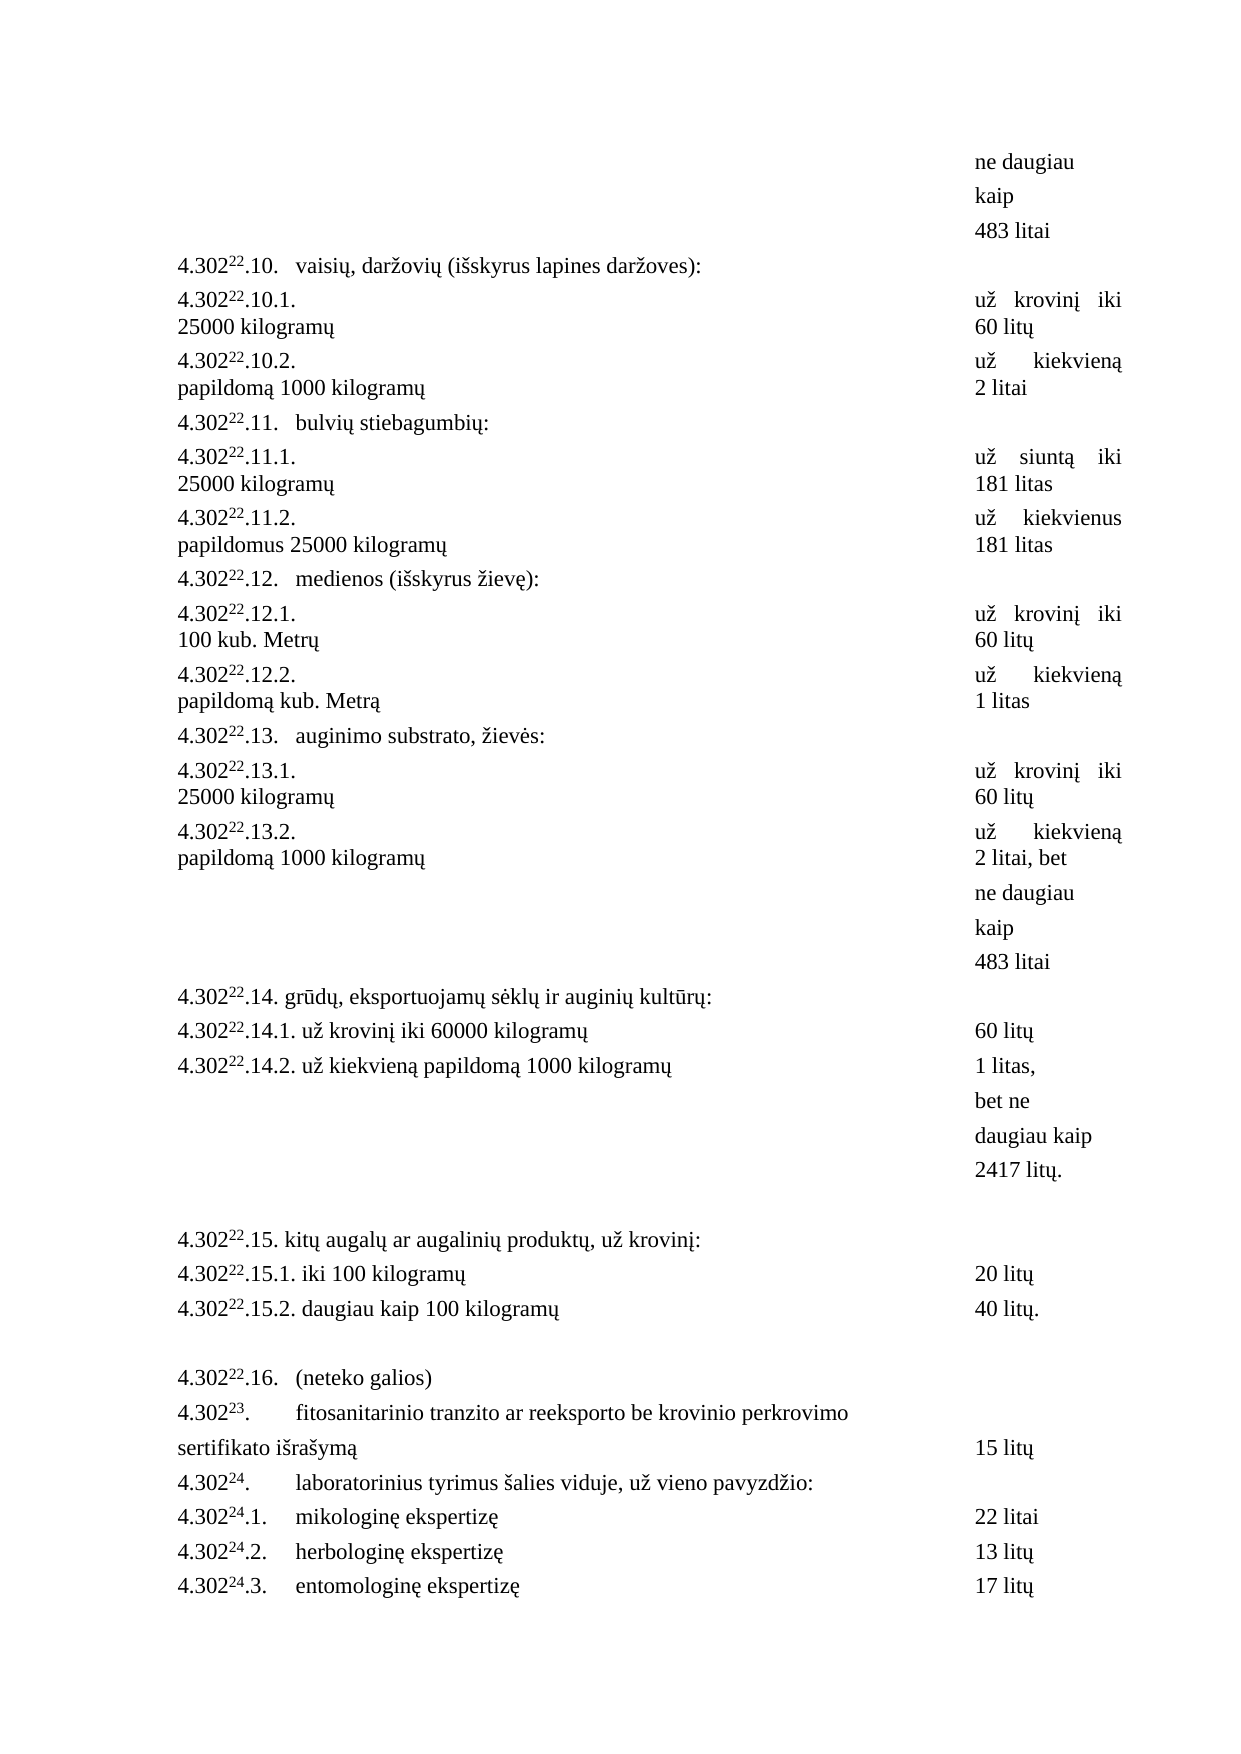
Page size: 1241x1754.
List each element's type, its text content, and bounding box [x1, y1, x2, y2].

text sertifikato išrašymą 15 litų [177, 1434, 1122, 1460]
text 4.30222.13.1. už krovinį iki 25000 kilogramų 60 litų [177, 757, 1122, 809]
text 4.30223. fitosanitarinio tranzito ar reeksporto be krovinio perkrovimo [177, 1399, 1122, 1426]
text 4.30222.10. vaisių, daržovių (išskyrus lapines daržoves): [177, 252, 1122, 278]
text 4.30222.15.1. iki 100 kilogramų 20 litų [177, 1260, 1122, 1287]
text kaip [974, 182, 1122, 209]
text 483 litai [974, 948, 1122, 974]
text 4.30222.16. (neteko galios) [177, 1364, 1122, 1391]
text 4.30224. laboratorinius tyrimus šalies viduje, už vieno pavyzdžio: [177, 1468, 1122, 1495]
text kaip [974, 913, 1122, 940]
text 4.30222.11.2. už kiekvienus papildomus 25000 kilogramų 181 litas [177, 504, 1122, 557]
text 4.30222.14.2. už kiekvieną papildomą 1000 kilogramų 1 litas, [177, 1052, 1122, 1079]
text ne daugiau [974, 879, 1122, 905]
text 4.30224.1. mikologinę ekspertizę 22 litai [177, 1503, 1122, 1529]
text ne daugiau [974, 148, 1122, 174]
text 4.30222.12. medienos (išskyrus žievę): [177, 565, 1122, 592]
text 4.30222.15.2. daugiau kaip 100 kilogramų 40 litų. [177, 1295, 1122, 1321]
text 4.30222.13.2. už kiekvieną papildomą 1000 kilogramų 2 litai, bet [177, 818, 1122, 871]
text 4.30222.14.1. už krovinį iki 60000 kilogramų 60 litų [177, 1018, 1122, 1044]
text 483 litai [974, 217, 1122, 243]
text 4.30222.11.1. už siuntą iki 25000 kilogramų 181 litas [177, 443, 1122, 496]
text 2417 litų. [177, 1156, 1122, 1183]
text 4.30224.2. herbologinę ekspertizę 13 litų [177, 1538, 1122, 1564]
text 4.30222.10.1. už krovinį iki 25000 kilogramų 60 litų [177, 286, 1122, 339]
text 4.30222.11. bulvių stiebagumbių: [177, 408, 1122, 435]
text bet ne [177, 1087, 1122, 1113]
text daugiau kaip [177, 1122, 1122, 1148]
text 4.30222.13. auginimo substrato, žievės: [177, 722, 1122, 748]
text 4.30222.10.2. už kiekvieną papildomą 1000 kilogramų 2 litai [177, 347, 1122, 400]
text 4.30222.12.2. už kiekvieną papildomą kub. Metrą 1 litas [177, 661, 1122, 714]
text 4.30224.3. entomologinę ekspertizę 17 litų [177, 1573, 1122, 1599]
text 4.30222.14. grūdų, eksportuojamų sėklų ir auginių kultūrų: [177, 983, 1122, 1009]
text 4.30222.15. kitų augalų ar augalinių produktų, už krovinį: [177, 1226, 1122, 1252]
text 4.30222.12.1. už krovinį iki 100 kub. Metrų 60 litų [177, 600, 1122, 653]
